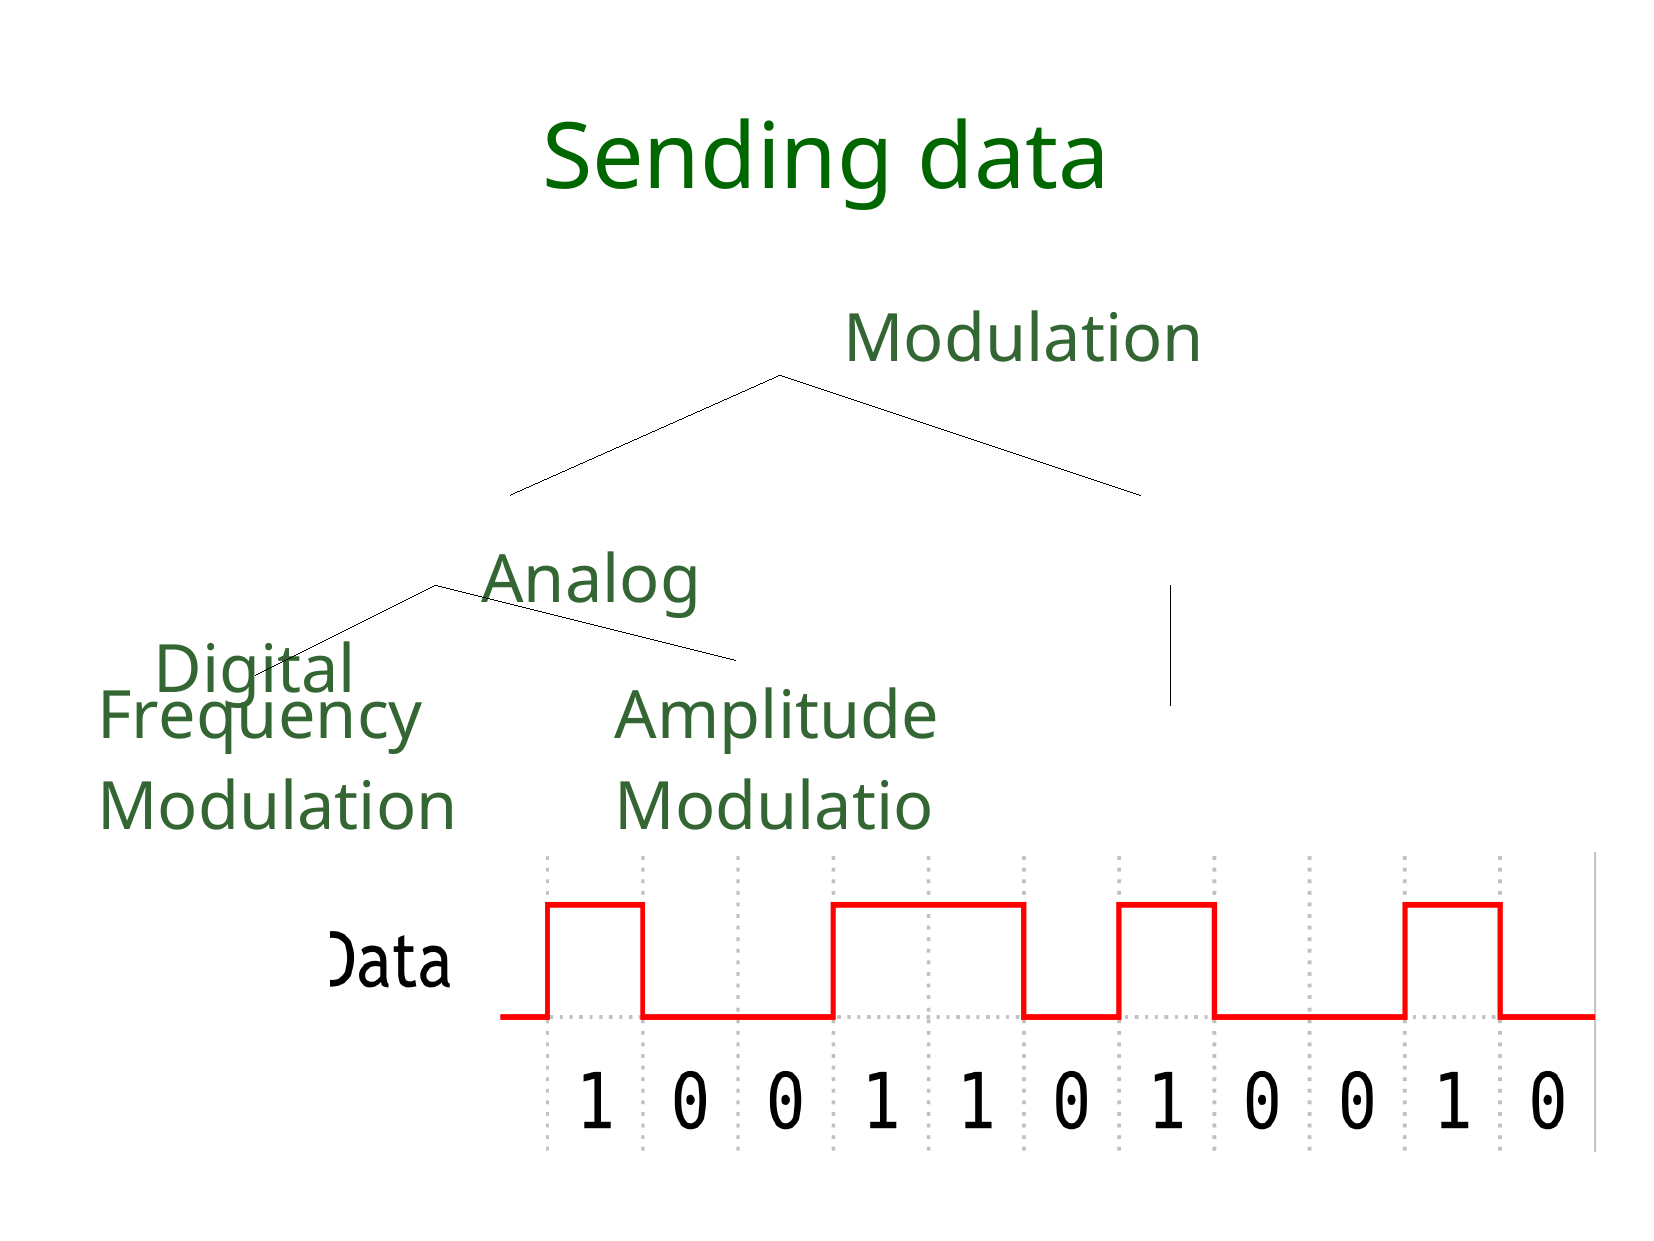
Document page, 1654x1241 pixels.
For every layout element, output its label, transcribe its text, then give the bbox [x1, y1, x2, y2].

title Sending data [82, 49, 1571, 257]
list Modulation Analog Digital On/Off keying [82, 290, 1571, 1010]
picture [330, 852, 1654, 1152]
text_box Frequency Modulation [82, 660, 600, 825]
text_box Amplitude Modulation [600, 660, 961, 825]
